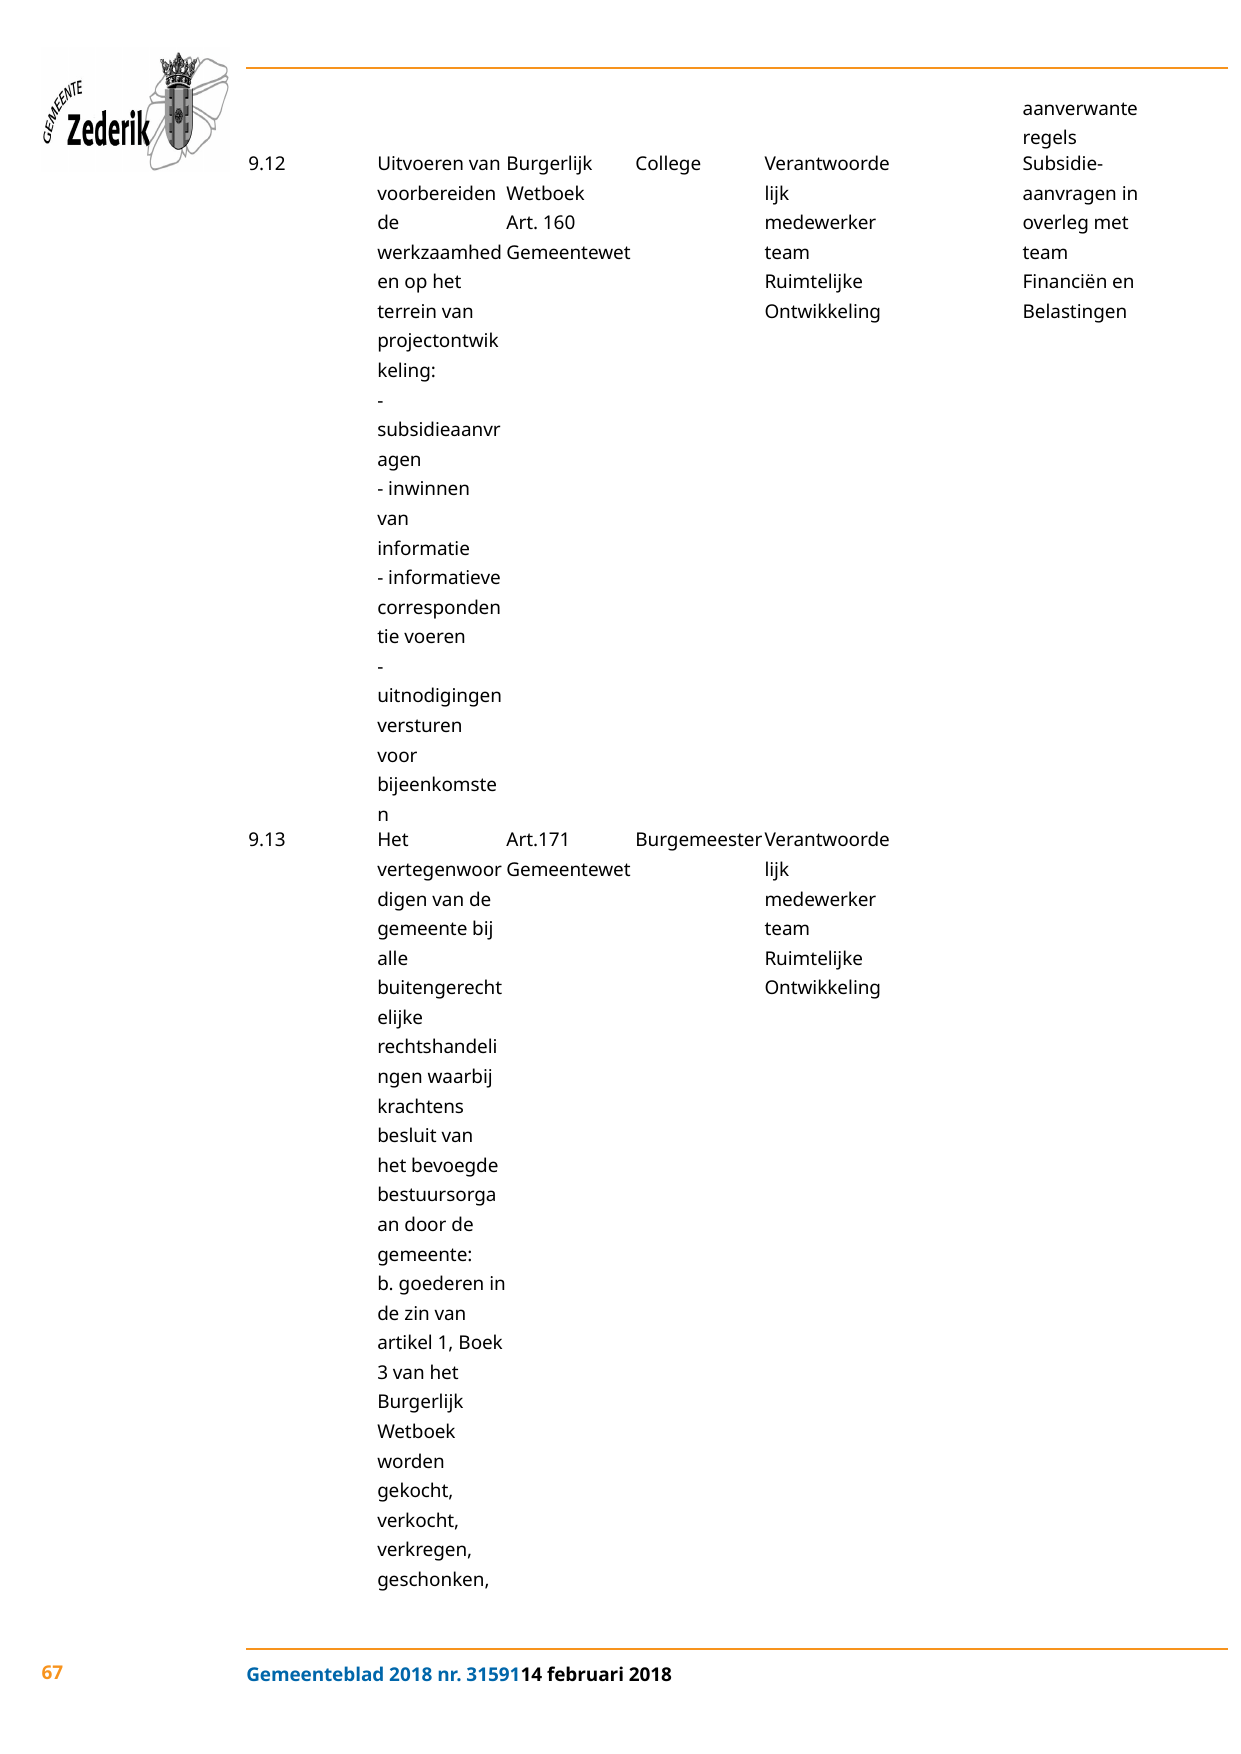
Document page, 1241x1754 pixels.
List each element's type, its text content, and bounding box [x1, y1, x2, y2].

table_cell Uitvoeren van voorbereidende werkzaamheden op het terrein van projectontwikkeling: - subsidieaanvragen - inwinnen van informatie - informatieve correspondentie voeren - uitnodigingen versturen voor bijeenkomsten [377, 150, 506, 827]
picture [41, 47, 231, 172]
table_cell Subsidie-aanvragen in overleg met team Financiën en Belastingen [1023, 150, 1152, 827]
table_cell aanverwante regels [1023, 95, 1152, 150]
table_cell [635, 95, 764, 150]
table_cell 9.13 [248, 827, 377, 1592]
table_cell [894, 827, 1022, 1592]
table_cell [894, 95, 1022, 150]
table_cell [1023, 827, 1152, 1592]
table_cell Het vertegenwoordigen van de gemeente bij alle buitengerechtelijke rechtshandelingen waarbij krachtens besluit van het bevoegde bestuursorgaan door de gemeente: b. goederen in de zin van artikel 1, Boek 3 van het Burgerlijk Wetboek worden gekocht, verkocht, verkregen, geschonken, [377, 827, 506, 1592]
table_cell [248, 95, 377, 150]
table_cell College [635, 150, 764, 827]
table_cell [377, 95, 506, 150]
table_cell Art.171 Gemeentewet [506, 827, 635, 1592]
table_cell [506, 95, 635, 150]
table_cell [764, 95, 893, 150]
table_cell Verantwoordelijk medewerker team Ruimtelijke Ontwikkeling [764, 150, 893, 827]
table_cell Verantwoordelijk medewerker team Ruimtelijke Ontwikkeling [764, 827, 893, 1592]
table_cell Burgerlijk Wetboek Art. 160 Gemeentewet [506, 150, 635, 827]
table_cell 9.12 [248, 150, 377, 827]
table_cell [894, 150, 1022, 827]
table_cell Burgemeester [635, 827, 764, 1592]
